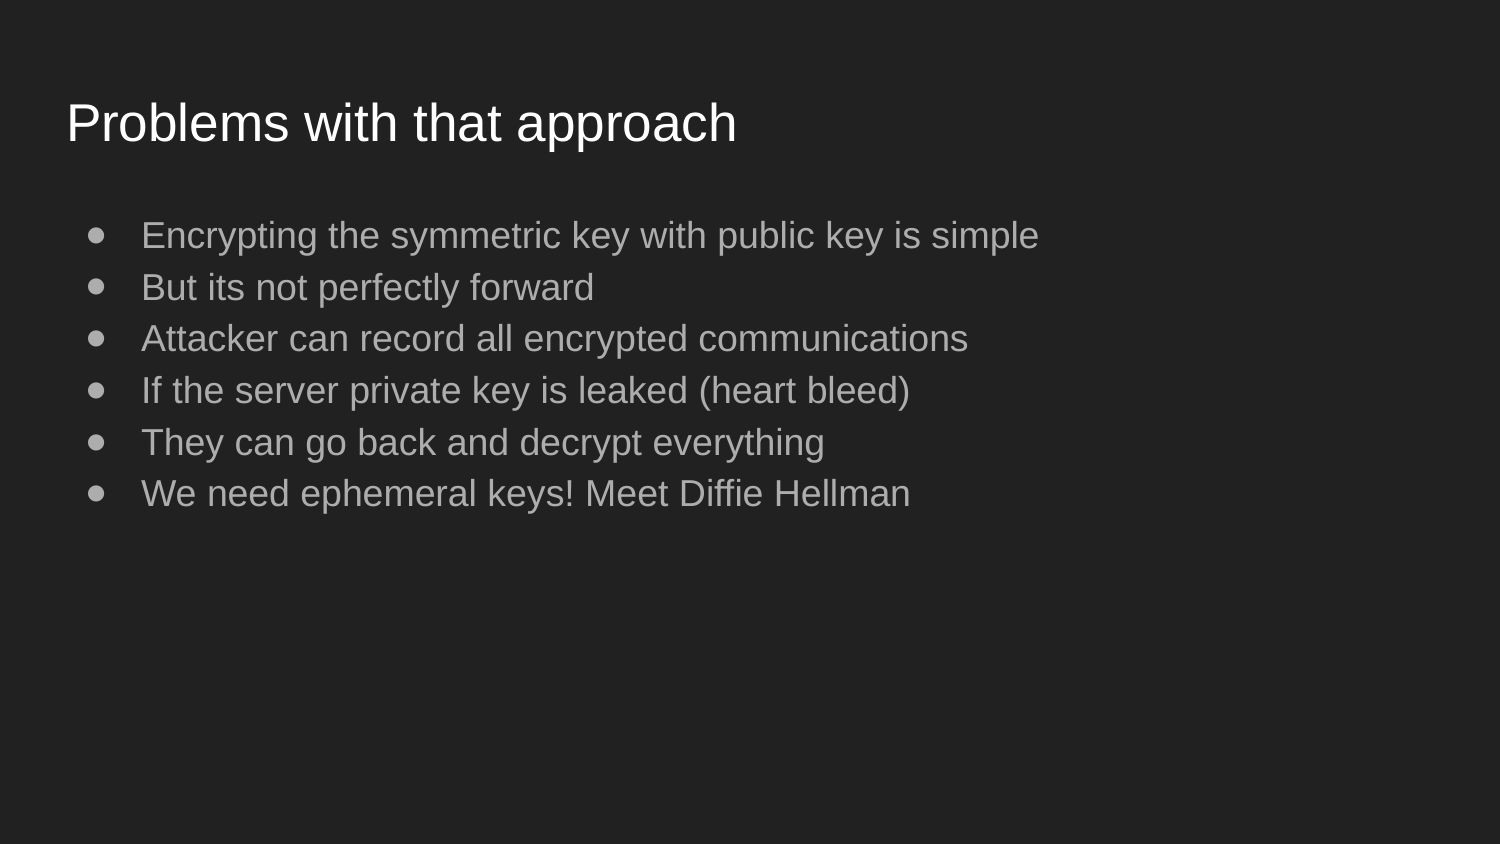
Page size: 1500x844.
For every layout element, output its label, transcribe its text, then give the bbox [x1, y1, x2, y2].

title Problems with that approach [51, 72, 1449, 167]
list Encrypting the symmetric key with public key is simple But its not perfectly forward Attacker can record all encrypted communications If the server private key is leaked (heart bleed) They can go back and decrypt everything We need ephemeral keys! Meet Diffie Hellman [51, 189, 1449, 750]
